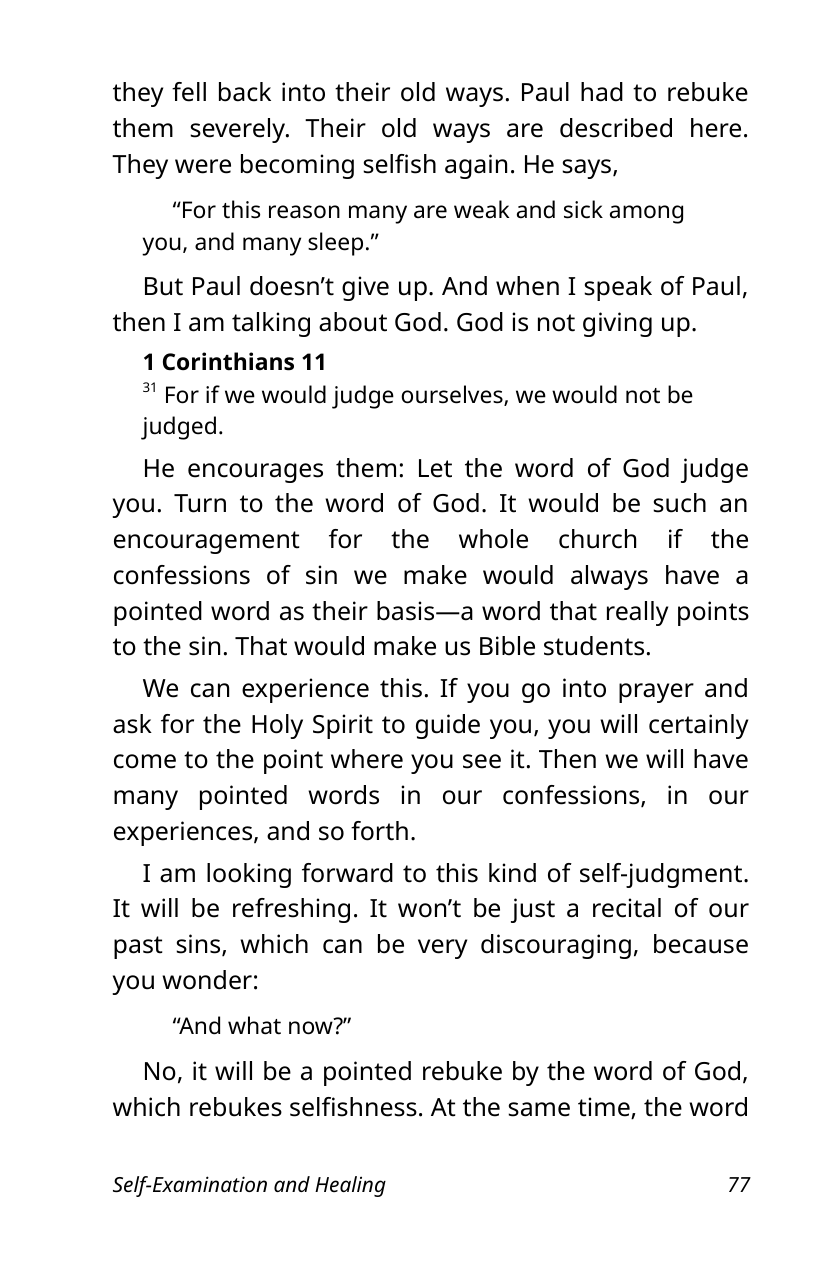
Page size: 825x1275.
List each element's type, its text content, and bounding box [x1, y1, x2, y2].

text But Paul doesn’t give up. And when I speak of Paul, then I am talking about God. God is not giving up. [112, 269, 750, 338]
text 1 Corinthians 11 [142, 346, 750, 377]
text they fell back into their old ways. Paul had to rebuke them severely. Their old ways are described here. They were becoming selfish again. He says, [112, 75, 750, 181]
text I am looking forward to this kind of self-judgment. It will be refreshing. It won’t be just a recital of our past sins, which can be very discouraging, because you wonder: [112, 855, 750, 997]
text No, it will be a pointed rebuke by the word of God, which rebukes selfishness. At the same time, the word [112, 1053, 750, 1123]
text 31 For if we would judge ourselves, we would not be judged. [142, 379, 720, 441]
text “For this reason many are weak and sick among you, and many sleep.” [142, 194, 720, 257]
text We can experience this. If you go into prayer and ask for the Holy Spirit to guide you, you will certainly come to the point where you see it. Then we will have many pointed words in our confessions, in our experiences, and so forth. [112, 671, 750, 848]
text He encourages them: Let the word of God judge you. Turn to the word of God. It would be such an encouragement for the whole church if the confessions of sin we make would always have a pointed word as their basis—a word that really points to the sin. That would make us Bible students. [112, 450, 750, 663]
text “And what now?” [142, 1010, 720, 1042]
